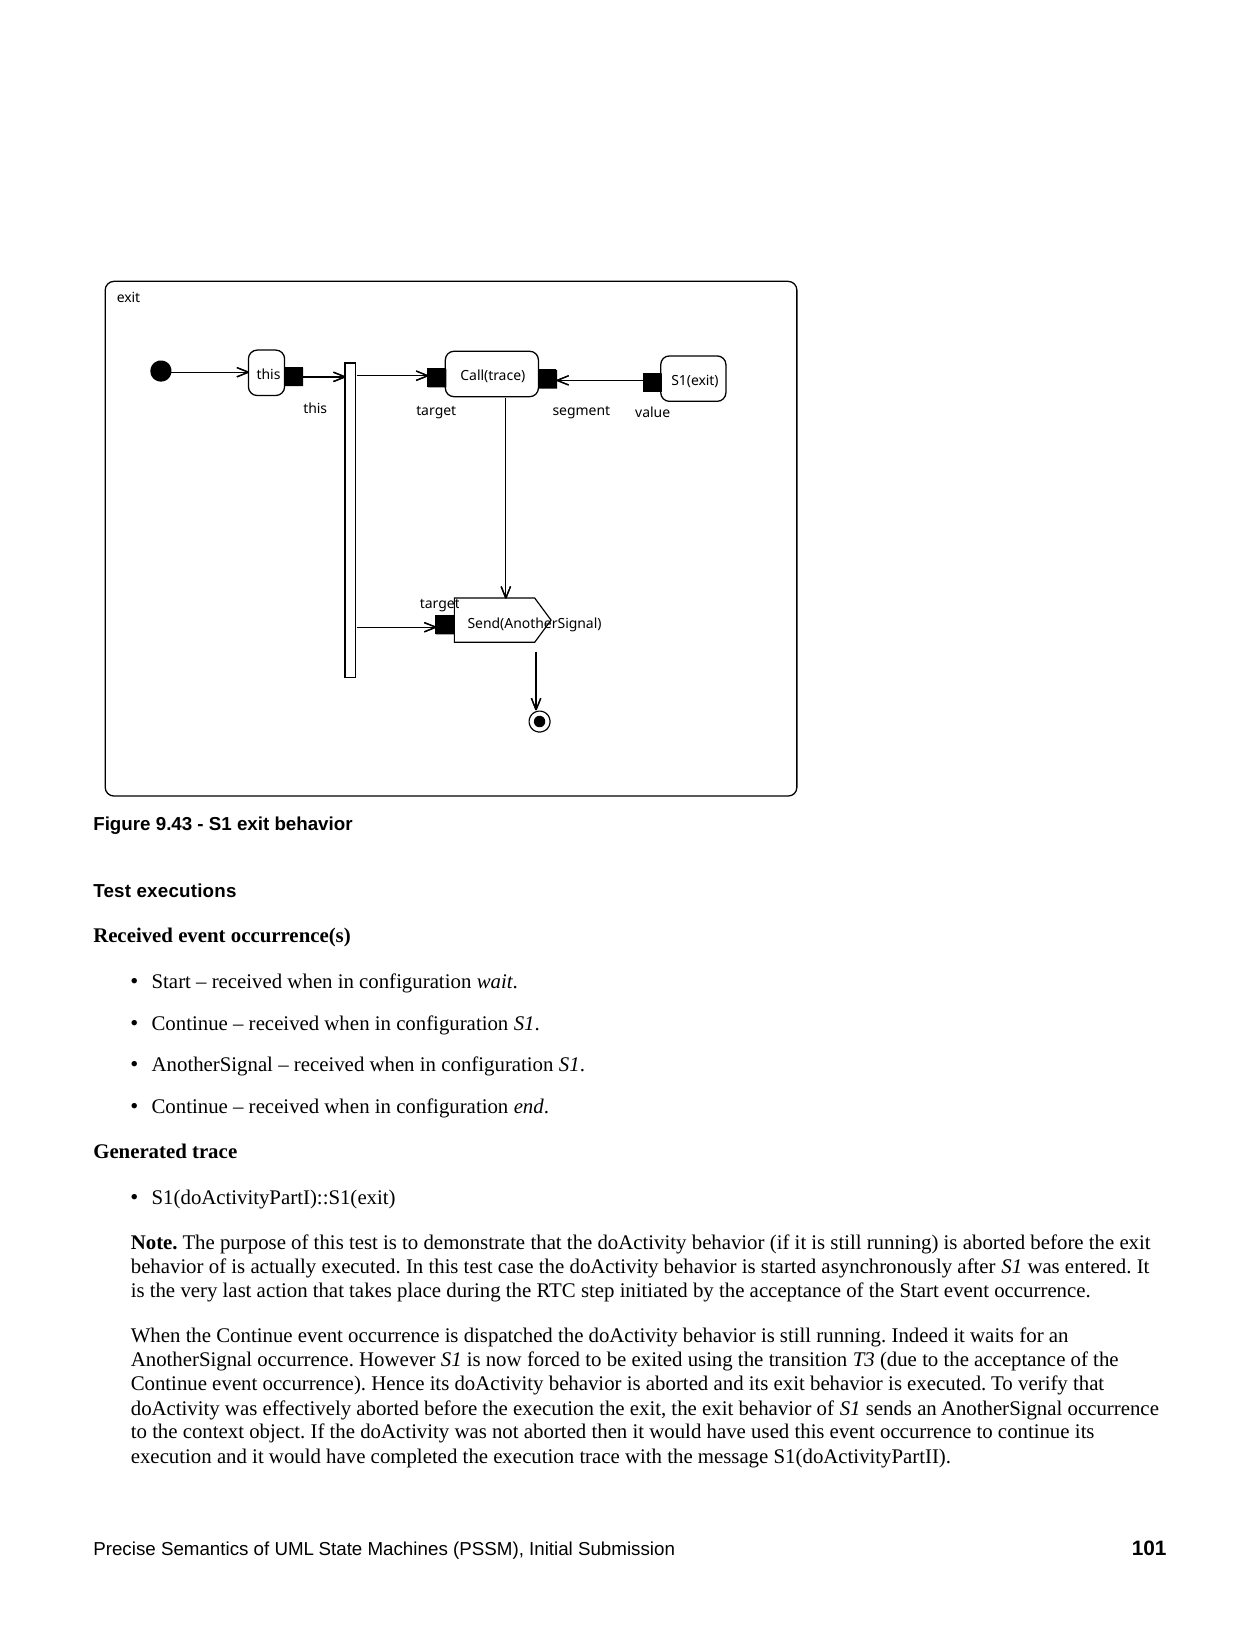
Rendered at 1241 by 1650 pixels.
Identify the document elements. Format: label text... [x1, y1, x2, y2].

list Start – received when in configuration wait. [131, 968, 1164, 993]
text Note. The purpose of this test is to demonstrate that the doActivity behavior (if it is still running) is aborted before the exit behavior of is actually executed. In this test case the doActivity behavior is started asynchronously after S1 was entered. It is the very last action that takes place during the RTC step initiated by the acceptance of the Start event occurrence. [131, 1230, 1164, 1302]
list Continue – received when in configuration S1. [131, 1009, 1164, 1034]
text When the Continue event occurrence is dispatched the doActivity behavior is still running. Indeed it waits for an AnotherSignal occurrence. However S1 is now forced to be exited using the transition T3 (due to the acceptance of the Continue event occurrence). Hence its doActivity behavior is aborted and its exit behavior is executed. To verify that doActivity was effectively aborted before the execution the exit, the exit behavior of S1 sends an AnotherSignal occurrence to the context object. If the doActivity was not aborted then it would have used this event occurrence to continue its execution and it would have completed the execution trace with the message S1(doActivityPartII). [131, 1323, 1164, 1468]
list AnotherSignal – received when in configuration S1. [131, 1051, 1164, 1076]
text Generated trace [93, 1139, 1164, 1163]
list S1(doActivityPartI)::S1(exit) [131, 1184, 1164, 1209]
text Figure 9.43 - S1 exit behavior [93, 243, 810, 834]
subtitle Test executions [93, 880, 1164, 902]
list Continue – received when in configuration end. [131, 1093, 1164, 1118]
text Received event occurrence(s) [93, 923, 1164, 947]
